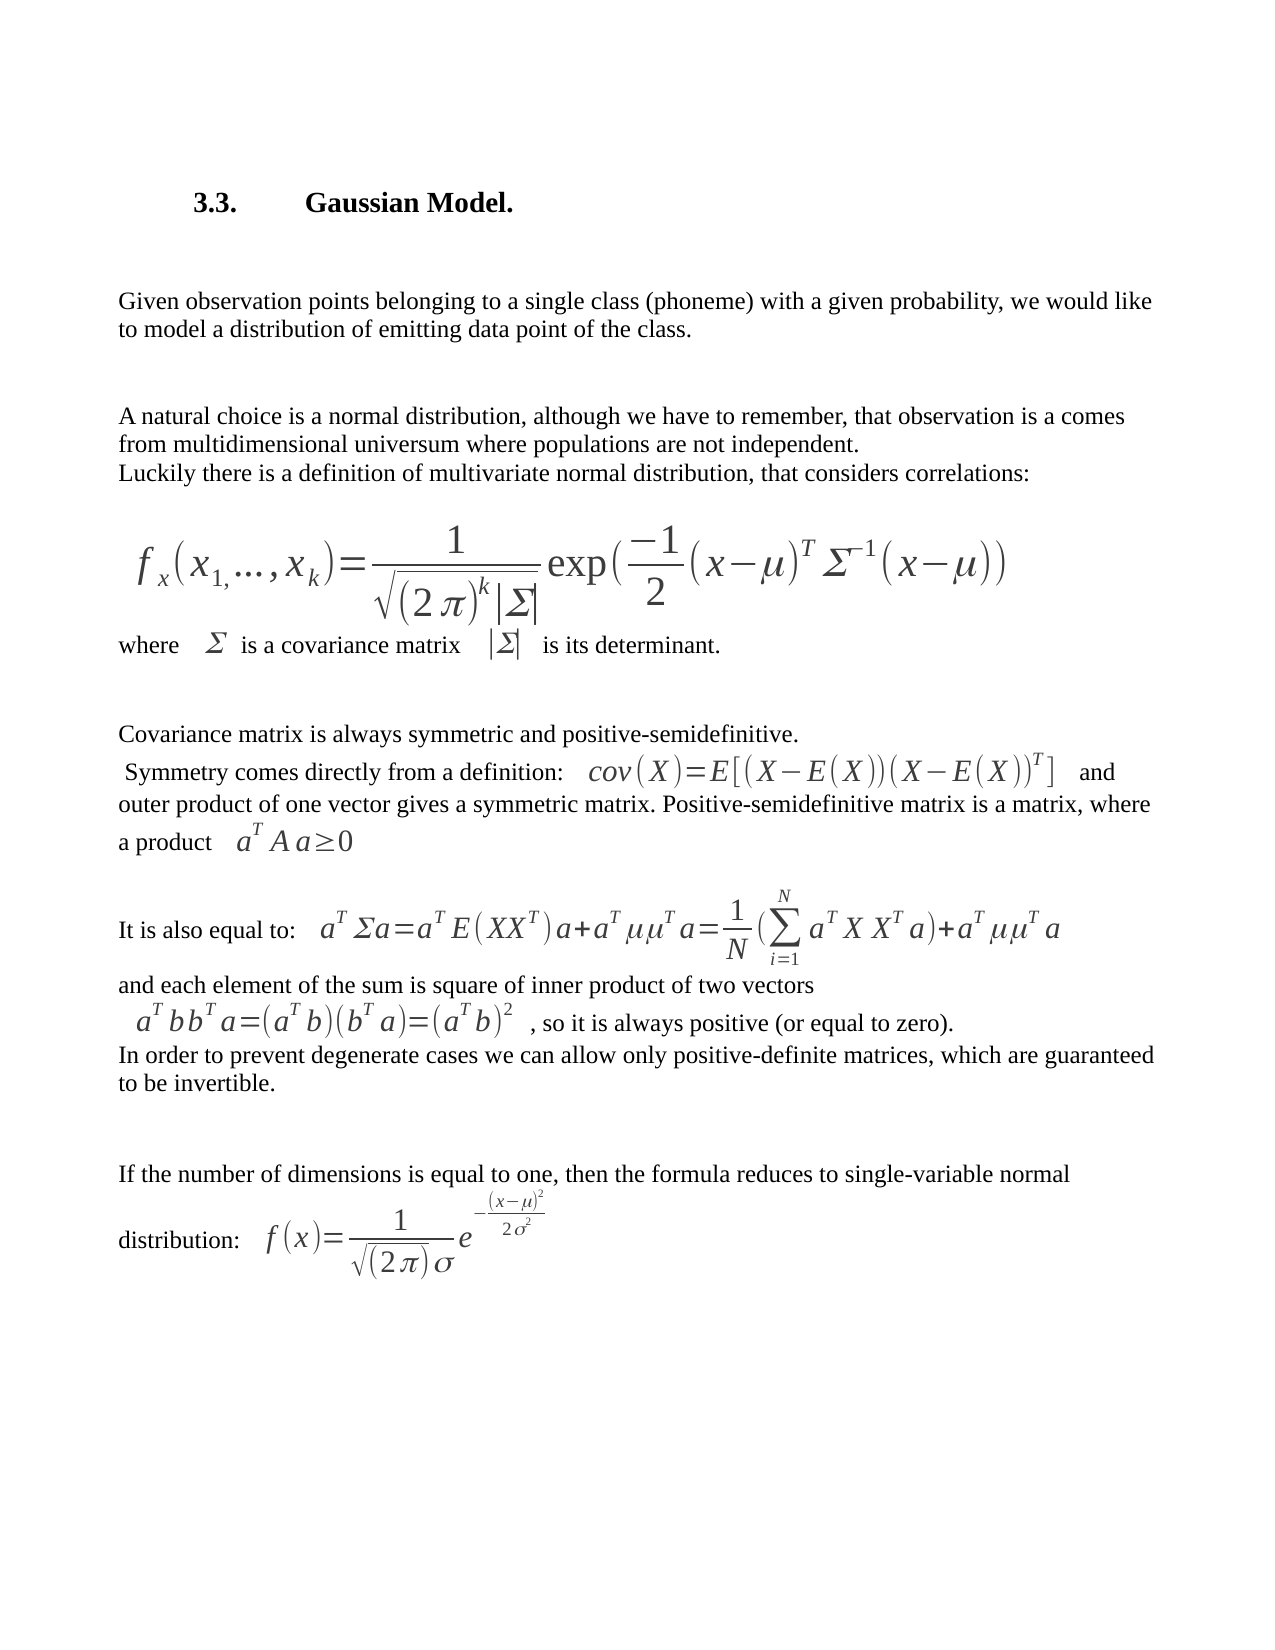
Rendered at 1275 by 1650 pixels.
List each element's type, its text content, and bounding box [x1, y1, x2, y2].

text Given observation points belonging to a single class (phoneme) with a given probability, we would like to model a distribution of emitting data point of the class. [118, 286, 1157, 343]
list Gaussian Model. [193, 185, 1157, 219]
text Covariance matrix is always symmetric and positive-semidefinitive. [118, 719, 1157, 748]
text A natural choice is a normal distribution, although we have to remember, that observation is a comes from multidimensional universum where populations are not independent. [118, 401, 1157, 458]
text In order to prevent degenerate cases we can allow only positive-definite matrices, which are guaranteed to be invertible. [118, 1040, 1157, 1097]
text Luckily there is a definition of multivariate normal distribution, that considers correlations: [118, 458, 1157, 487]
text It is also equal to: [118, 886, 1157, 970]
text Symmetry comes directly from a definition: and outer product of one vector gives a symmetric matrix. Positive-semidefinitive matrix is a matrix, where a product [118, 748, 1157, 857]
text If the number of dimensions is equal to one, then the formula reduces to single-variable normal distribution: [118, 1159, 1157, 1282]
text where is a covariance matrix is its determinant. [118, 627, 1157, 662]
text and each element of the sum is square of inner product of two vectors, so it is always positive (or equal to zero). [118, 970, 1157, 1040]
